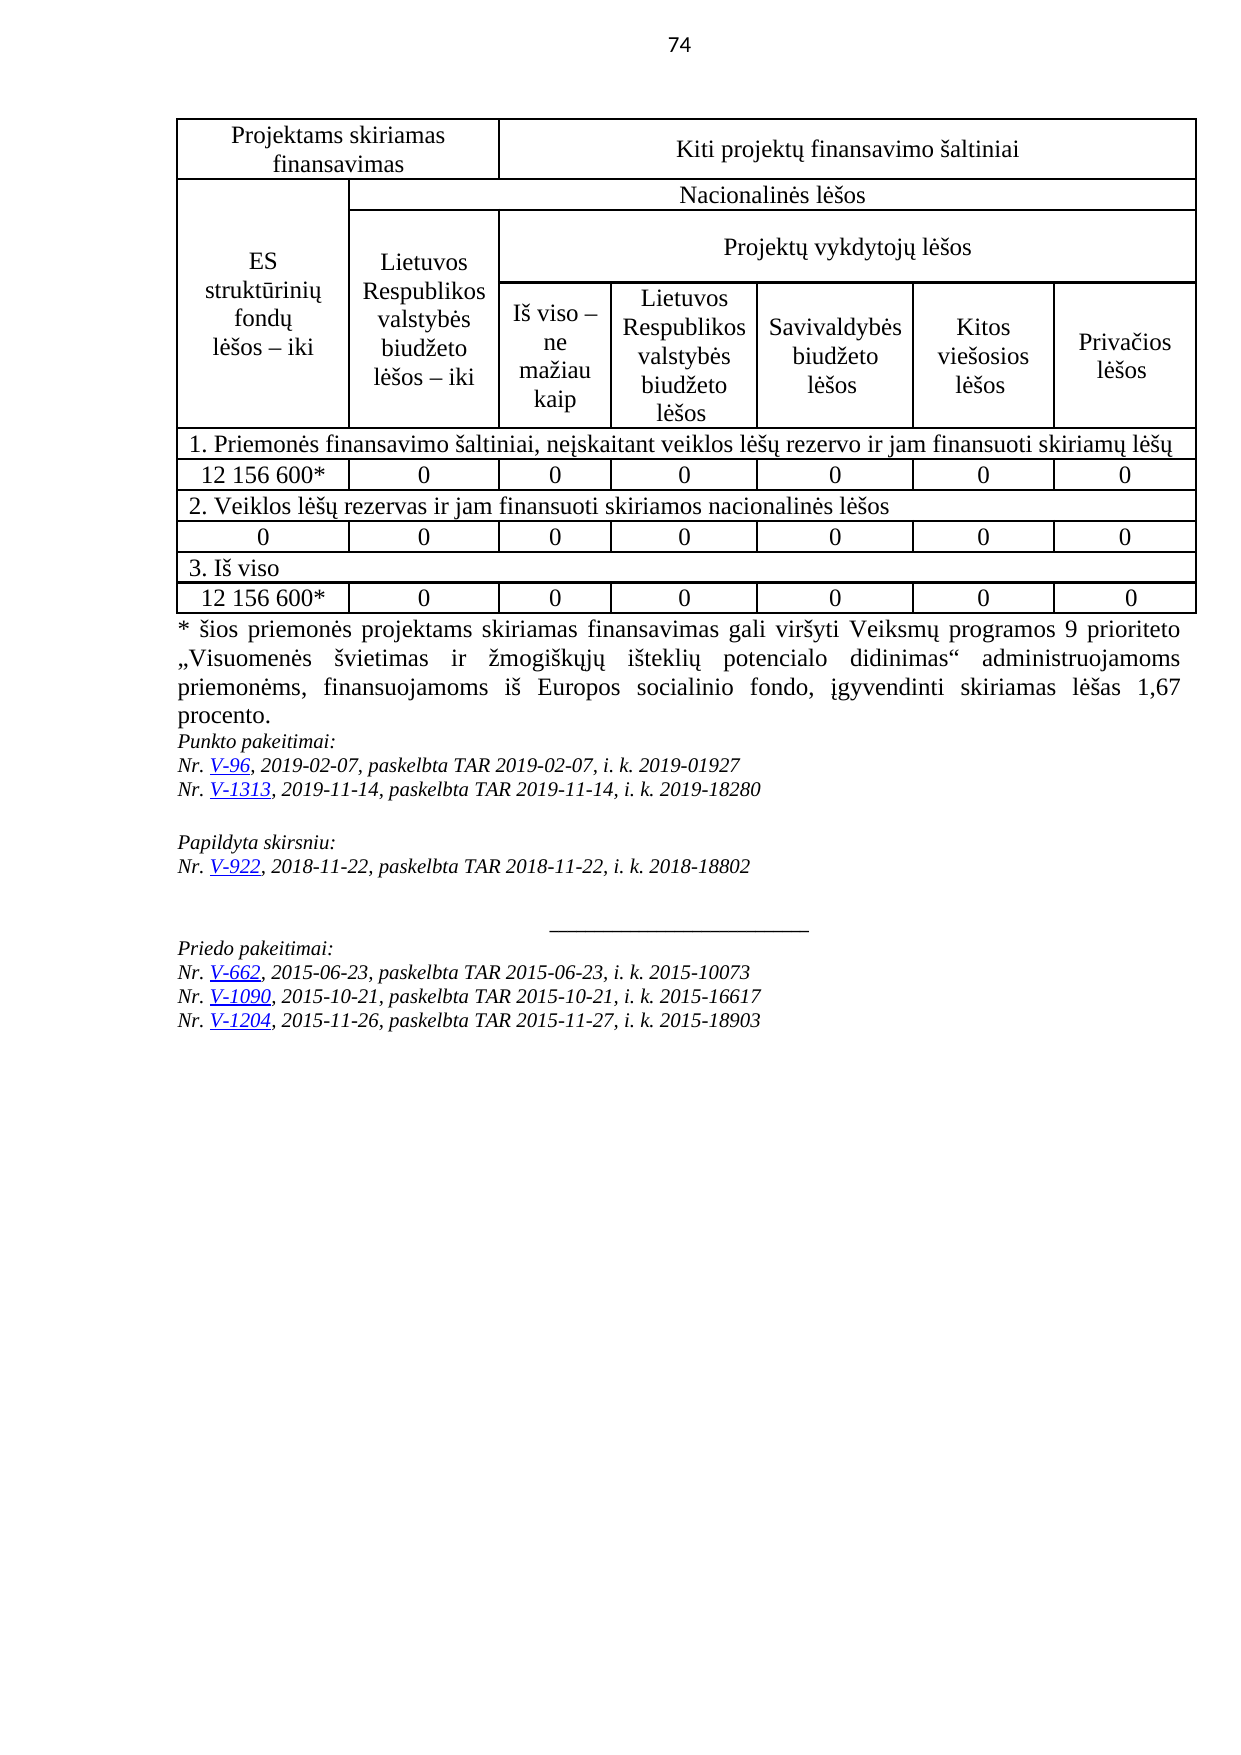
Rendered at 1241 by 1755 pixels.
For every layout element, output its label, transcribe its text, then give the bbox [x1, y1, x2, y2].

table_cell 3. Iš viso [178, 553, 1195, 581]
table_cell 0 [914, 584, 1053, 612]
table_cell Projektų vykdytojų lėšos [500, 211, 1195, 281]
table_cell 12 156 600* [178, 460, 348, 489]
table_cell 0 [612, 522, 756, 551]
table_cell 1. Priemonės finansavimo šaltiniai, neįskaitant veiklos lėšų rezervo ir jam finansuoti skiriamų lėšų [178, 429, 1195, 458]
table_cell 0 [914, 460, 1053, 489]
table_cell 0 [500, 460, 610, 489]
table_cell 0 [500, 522, 610, 551]
table_cell 0 [758, 460, 912, 489]
table_header Projektams skiriamas finansavimas [178, 120, 498, 178]
table_cell 0 [1055, 460, 1195, 489]
table_cell Nacionalinės lėšos [350, 180, 1195, 208]
text Papildyta skirsniu: [177, 830, 1181, 854]
table_cell Savivaldybės biudžeto lėšos [758, 284, 912, 427]
text _____________________________ [177, 907, 1181, 936]
table_cell 0 [500, 584, 610, 612]
text Nr. V-1090, 2015-10-21, paskelbta TAR 2015-10-21, i. k. 2015-16617 [177, 984, 1181, 1008]
table_header Kiti projektų finansavimo šaltiniai [500, 120, 1195, 178]
table_cell 0 [350, 584, 498, 612]
table_cell Lietuvos Respublikos valstybės biudžeto lėšos – iki [350, 211, 498, 427]
text * šios priemonės projektams skiriamas finansavimas gali viršyti Veiksmų programos 9 prioriteto „Visuomenės švietimas ir žmogiškųjų išteklių potencialo didinimas“ administruojamoms priemonėms, finansuojamoms iš Europos socialinio fondo, įgyvendinti skiriamas lėšas 1,67 procento. [177, 614, 1181, 729]
table_cell 0 [1055, 584, 1195, 612]
table_cell Lietuvos Respublikos valstybės biudžeto lėšos [612, 284, 756, 427]
text Nr. V-1313, 2019-11-14, paskelbta TAR 2019-11-14, i. k. 2019-18280 [177, 777, 1181, 801]
table_cell 0 [612, 460, 756, 489]
table_cell 0 [914, 522, 1053, 551]
table_cell Iš viso – ne mažiau kaip [500, 284, 610, 427]
table_cell Kitos viešosios lėšos [914, 284, 1053, 427]
text Nr. V-1204, 2015-11-26, paskelbta TAR 2015-11-27, i. k. 2015-18903 [177, 1008, 1181, 1032]
table_cell 0 [178, 522, 348, 551]
table_cell 0 [612, 584, 756, 612]
text Nr. V-922, 2018-11-22, paskelbta TAR 2018-11-22, i. k. 2018-18802 [177, 854, 1181, 878]
text Nr. V-96, 2019-02-07, paskelbta TAR 2019-02-07, i. k. 2019-01927 [177, 753, 1181, 777]
text Priedo pakeitimai: [177, 936, 1181, 959]
table_cell 0 [758, 584, 912, 612]
text Punkto pakeitimai: [177, 729, 1181, 753]
table_cell 12 156 600* [178, 584, 348, 612]
table_cell ES struktūrinių fondų lėšos – iki [178, 180, 348, 427]
table_cell Privačios lėšos [1055, 284, 1195, 427]
table_cell 2. Veiklos lėšų rezervas ir jam finansuoti skiriamos nacionalinės lėšos [178, 491, 1195, 520]
table_cell 0 [350, 460, 498, 489]
table_cell 0 [350, 522, 498, 551]
table_cell 0 [1055, 522, 1195, 551]
text Nr. V-662, 2015-06-23, paskelbta TAR 2015-06-23, i. k. 2015-10073 [177, 959, 1181, 984]
table_cell 0 [758, 522, 912, 551]
